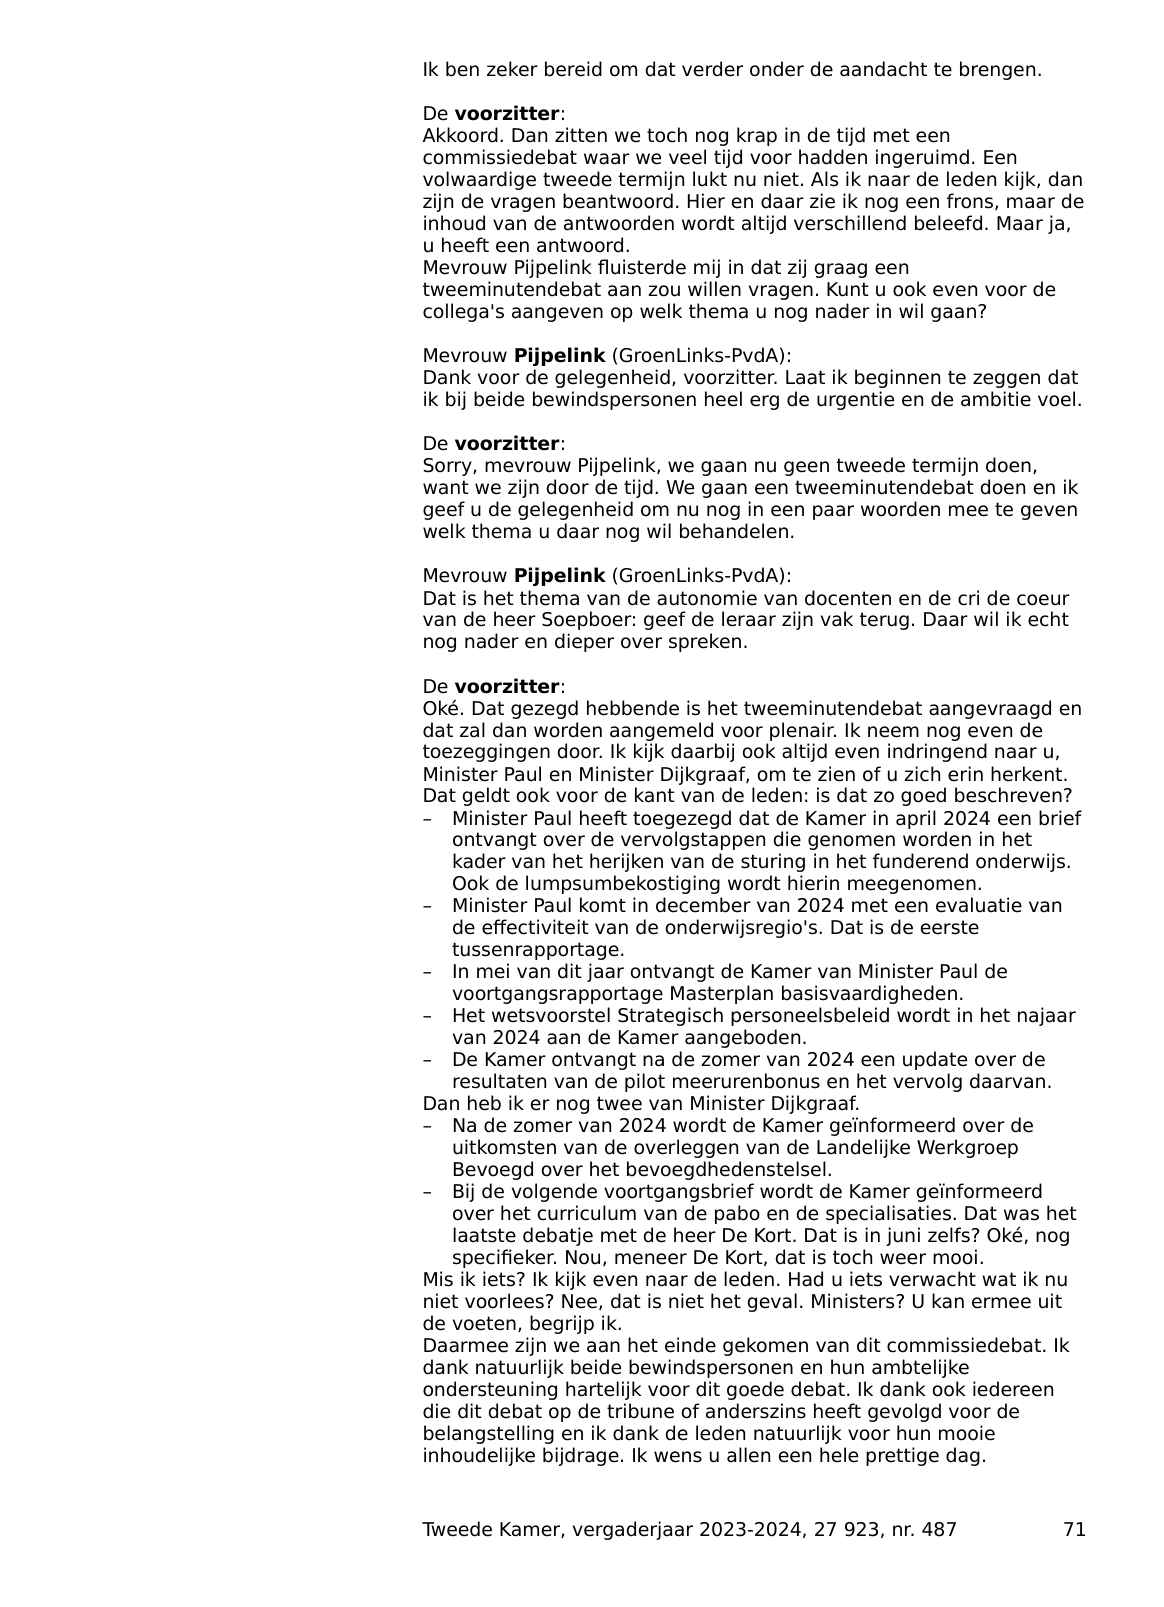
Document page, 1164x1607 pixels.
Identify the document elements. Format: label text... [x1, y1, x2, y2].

text De voorzitter: [422, 676, 1087, 697]
text Ik ben zeker bereid om dat verder onder de aandacht te brengen. [422, 59, 1087, 81]
text – Het wetsvoorstel Strategisch personeelsbeleid wordt in het najaar van 2024 aan de Kamer aangeboden. [422, 1005, 1087, 1049]
text Mis ik iets? Ik kijk even naar de leden. Had u iets verwacht wat ik nu niet voorlees? Nee, dat is niet het geval. Ministers? U kan ermee uit de voeten, begrijp ik. [422, 1269, 1087, 1335]
text Daarmee zijn we aan het einde gekomen van dit commissiedebat. Ik dank natuurlijk beide bewindspersonen en hun ambtelijke ondersteuning hartelijk voor dit goede debat. Ik dank ook iedereen die dit debat op de tribune of anderszins heeft gevolgd voor de belangstelling en ik dank de leden natuurlijk voor hun mooie inhoudelijke bijdrage. Ik wens u allen een hele prettige dag. [422, 1335, 1087, 1467]
text – Minister Paul komt in december van 2024 met een evaluatie van de effectiviteit van de onderwijsregio's. Dat is de eerste tussenrapportage. [422, 895, 1087, 961]
text Dat is het thema van de autonomie van docenten en de cri de coeur van de heer Soepboer: geef de leraar zijn vak terug. Daar wil ik echt nog nader en dieper over spreken. [422, 587, 1087, 653]
text Mevrouw Pijpelink (GroenLinks-PvdA): [422, 345, 1087, 367]
text Mevrouw Pijpelink (GroenLinks-PvdA): [422, 565, 1087, 587]
text Dank voor de gelegenheid, voorzitter. Laat ik beginnen te zeggen dat ik bij beide bewindspersonen heel erg de urgentie en de ambitie voel. [422, 367, 1087, 411]
text Akkoord. Dan zitten we toch nog krap in de tijd met een commissiedebat waar we veel tijd voor hadden ingeruimd. Een volwaardige tweede termijn lukt nu niet. Als ik naar de leden kijk, dan zijn de vragen beantwoord. Hier en daar zie ik nog een frons, maar de inhoud van de antwoorden wordt altijd verschillend beleefd. Maar ja, u heeft een antwoord. [422, 125, 1087, 257]
text Dan heb ik er nog twee van Minister Dijkgraaf. [422, 1093, 1087, 1115]
text – De Kamer ontvangt na de zomer van 2024 een update over de resultaten van de pilot meerurenbonus en het vervolg daarvan. [422, 1049, 1087, 1093]
text – Minister Paul heeft toegezegd dat de Kamer in april 2024 een brief ontvangt over de vervolgstappen die genomen worden in het kader van het herijken van de sturing in het funderend onderwijs. Ook de lumpsumbekostiging wordt hierin meegenomen. [422, 807, 1087, 895]
text Mevrouw Pijpelink fluisterde mij in dat zij graag een tweeminutendebat aan zou willen vragen. Kunt u ook even voor de collega's aangeven op welk thema u nog nader in wil gaan? [422, 257, 1087, 323]
text De voorzitter: [422, 433, 1087, 455]
text – Na de zomer van 2024 wordt de Kamer geïnformeerd over de uitkomsten van de overleggen van de Landelijke Werkgroep Bevoegd over het bevoegdhedenstelsel. [422, 1115, 1087, 1181]
text Oké. Dat gezegd hebbende is het tweeminutendebat aangevraagd en dat zal dan worden aangemeld voor plenair. Ik neem nog even de toezeggingen door. Ik kijk daarbij ook altijd even indringend naar u, Minister Paul en Minister Dijkgraaf, om te zien of u zich erin herkent. Dat geldt ook voor de kant van de leden: is dat zo goed beschreven? [422, 697, 1087, 807]
text – In mei van dit jaar ontvangt de Kamer van Minister Paul de voortgangsrapportage Masterplan basisvaardigheden. [422, 961, 1087, 1005]
text Sorry, mevrouw Pijpelink, we gaan nu geen tweede termijn doen, want we zijn door de tijd. We gaan een tweeminutendebat doen en ik geef u de gelegenheid om nu nog in een paar woorden mee te geven welk thema u daar nog wil behandelen. [422, 455, 1087, 543]
text – Bij de volgende voortgangsbrief wordt de Kamer geïnformeerd over het curriculum van de pabo en de specialisaties. Dat was het laatste debatje met de heer De Kort. Dat is in juni zelfs? Oké, nog specifieker. Nou, meneer De Kort, dat is toch weer mooi. [422, 1181, 1087, 1269]
text De voorzitter: [422, 103, 1087, 125]
